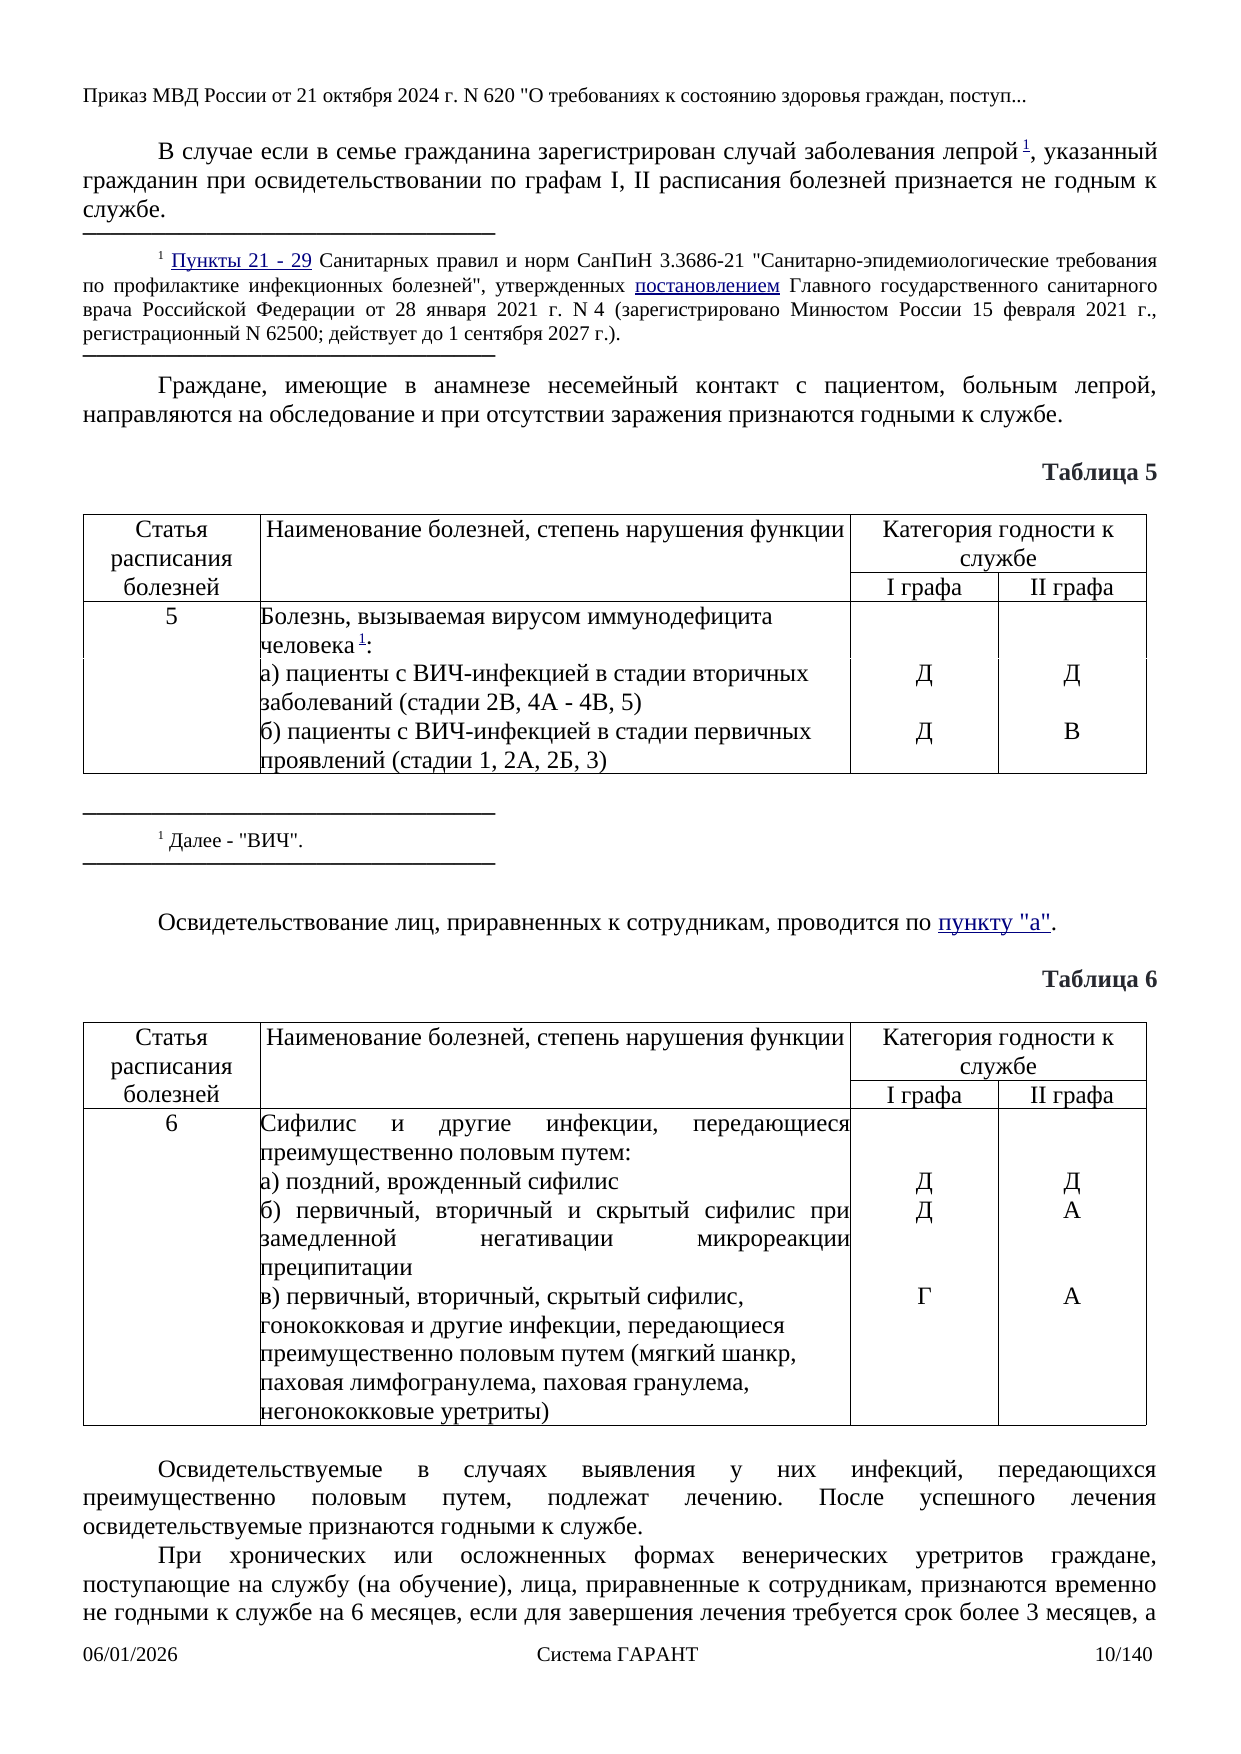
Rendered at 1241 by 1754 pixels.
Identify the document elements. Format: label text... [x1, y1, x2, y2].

text ────────────────────────────── [83, 802, 1157, 828]
table_header Категория годности к службе [851, 515, 1146, 572]
text Освидетельствуемые в случаях выявления у них инфекций, передающихся преимущественно половым путем, подлежат лечению. После успешного лечения освидетельствуемые признаются годными к службе. [83, 1454, 1157, 1540]
table_cell а) поздний, врожденный сифилис [261, 1166, 850, 1195]
table_header Наименование болезней, степень нарушения функции [261, 515, 850, 601]
table_cell Г [851, 1281, 998, 1425]
table_cell В [999, 716, 1146, 773]
table_cell Сифилис и другие инфекции, передающиеся преимущественно половым путем: [261, 1109, 850, 1166]
text 1 Пункты 21 - 29 Санитарных правил и норм СанПиН 3.3686-21 "Санитарно-эпидемиологические требования по профилактике инфекционных болезней", утвержденных постановлением Главного государственного санитарного врача Российской Федерации от 28 января 2021 г. N 4 (зарегистрировано Минюстом России 15 февраля 2021 г., регистрационный N 62500; действует до 1 сентября 2027 г.). [83, 248, 1157, 345]
table_cell II графа [999, 1081, 1146, 1108]
table_cell [84, 1281, 260, 1425]
text Граждане, имеющие в анамнезе несемейный контакт с пациентом, больным лепрой, направляются на обследование и при отсутствии заражения признаются годными к службе. [83, 371, 1157, 428]
table_cell А [999, 1281, 1146, 1425]
text ────────────────────────────── [83, 222, 1157, 248]
text 1 Далее - "ВИЧ". [83, 828, 1157, 852]
table_cell [84, 659, 260, 716]
table_cell [84, 716, 260, 773]
table_cell I графа [851, 573, 998, 601]
text ────────────────────────────── [83, 852, 1157, 878]
table_cell Д [851, 659, 998, 716]
table_cell 6 [84, 1109, 260, 1166]
text ────────────────────────────── [83, 345, 1157, 371]
table_cell Д [851, 716, 998, 773]
table_cell А [999, 1195, 1146, 1281]
table_cell [851, 602, 998, 658]
text Таблица 6 [83, 964, 1157, 993]
table_cell в) первичный, вторичный, скрытый сифилис, гонококковая и другие инфекции, передающиеся преимущественно половым путем (мягкий шанкр, паховая лимфогранулема, паховая гранулема, негонококковые уретриты) [261, 1281, 850, 1425]
table_cell [999, 602, 1146, 658]
table_cell а) пациенты с ВИЧ-инфекцией в стадии вторичных заболеваний (стадии 2В, 4А - 4В, 5) [261, 659, 850, 716]
text Таблица 5 [83, 457, 1157, 486]
table_cell [84, 1166, 260, 1195]
table_cell Болезнь, вызываемая вирусом иммунодефицита человека 1: [261, 602, 850, 658]
table_cell I графа [851, 1081, 998, 1108]
table_cell Д [851, 1166, 998, 1195]
table_cell [851, 1109, 998, 1166]
table_cell б) первичный, вторичный и скрытый сифилис при замедленной негативации микрореакции преципитации [261, 1195, 850, 1281]
text Освидетельствование лиц, приравненных к сотрудникам, проводится по пункту "а". [83, 907, 1157, 936]
table_cell б) пациенты с ВИЧ-инфекцией в стадии первичных проявлений (стадии 1, 2А, 2Б, 3) [261, 716, 850, 773]
text В случае если в семье гражданина зарегистрирован случай заболевания лепрой 1, указанный гражданин при освидетельствовании по графам I, II расписания болезней признается не годным к службе. [83, 136, 1157, 222]
table_cell 5 [84, 602, 260, 658]
table_cell Д [999, 1166, 1146, 1195]
table_header Категория годности к службе [851, 1023, 1146, 1080]
table_cell [999, 1109, 1146, 1166]
table_cell Д [999, 659, 1146, 716]
table_cell Д [851, 1195, 998, 1281]
table_header Статья расписания болезней [84, 1023, 260, 1108]
text При хронических или осложненных формах венерических уретритов граждане, поступающие на службу (на обучение), лица, приравненные к сотрудникам, признаются временно не годными к службе на 6 месяцев, если для завершения лечения требуется срок более 3 месяцев, а [83, 1540, 1157, 1626]
table_cell II графа [999, 573, 1146, 601]
table_header Наименование болезней, степень нарушения функции [261, 1023, 850, 1108]
table_header Статья расписания болезней [84, 515, 260, 601]
table_cell [84, 1195, 260, 1281]
